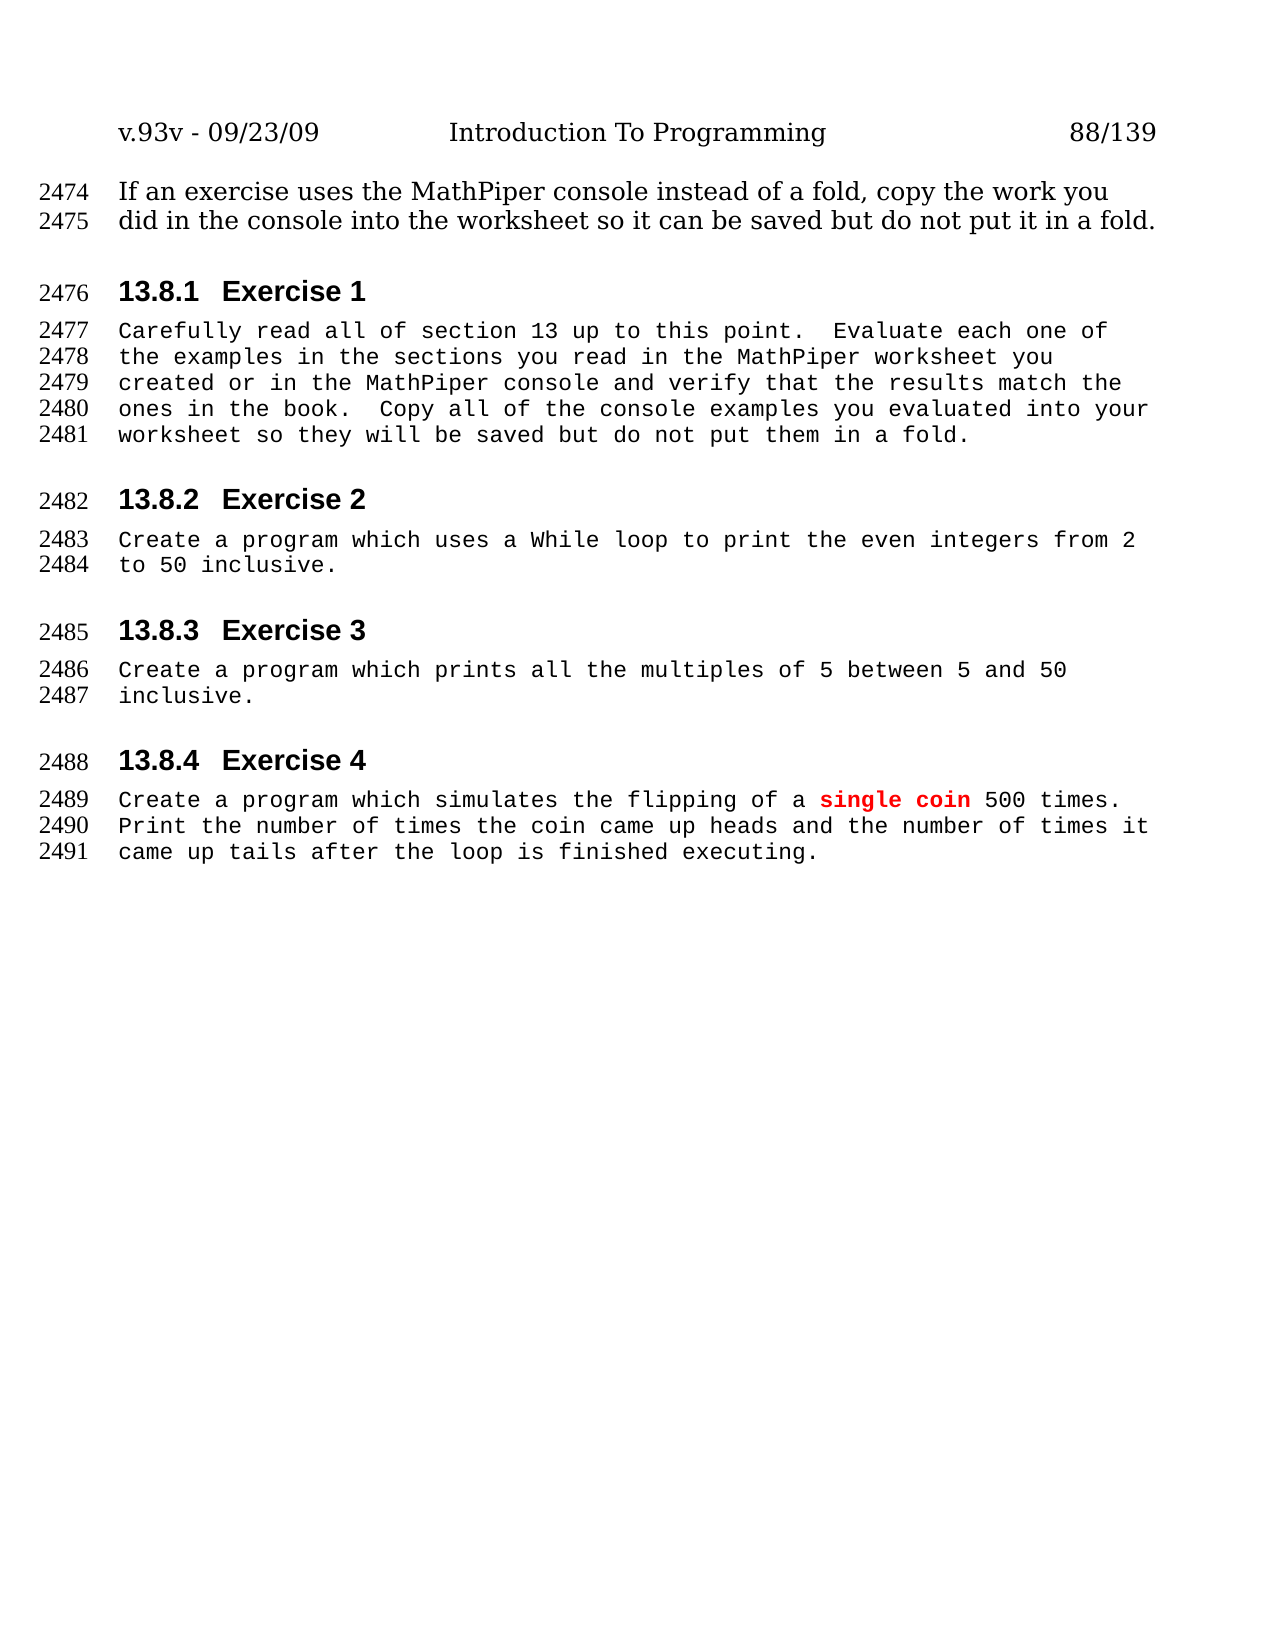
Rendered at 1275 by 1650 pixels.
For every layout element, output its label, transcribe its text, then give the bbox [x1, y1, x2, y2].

subtitle Exercise 2 [118, 482, 1157, 516]
text Create a program which simulates the flipping of a single coin 500 times. Print the number of times the coin came up heads and the number of times it came up tails after the loop is finished executing. [118, 789, 1157, 867]
text Create a program which uses a While loop to print the even integers from 2 to 50 inclusive. [118, 528, 1157, 580]
text Carefully read all of section 13 up to this point. Evaluate each one of the examples in the sections you read in the MathPiper worksheet you created or in the MathPiper console and verify that the results match the ones in the book. Copy all of the console examples you evaluated into your worksheet so they will be saved but do not put them in a fold. [118, 320, 1157, 449]
subtitle Exercise 3 [118, 613, 1157, 646]
subtitle Exercise 1 [118, 274, 1157, 308]
subtitle Exercise 4 [118, 743, 1157, 777]
text If an exercise uses the MathPiper console instead of a fold, copy the work you did in the console into the worksheet so it can be saved but do not put it in a fold. [118, 177, 1157, 235]
text Create a program which prints all the multiples of 5 between 5 and 50 inclusive. [118, 658, 1157, 710]
